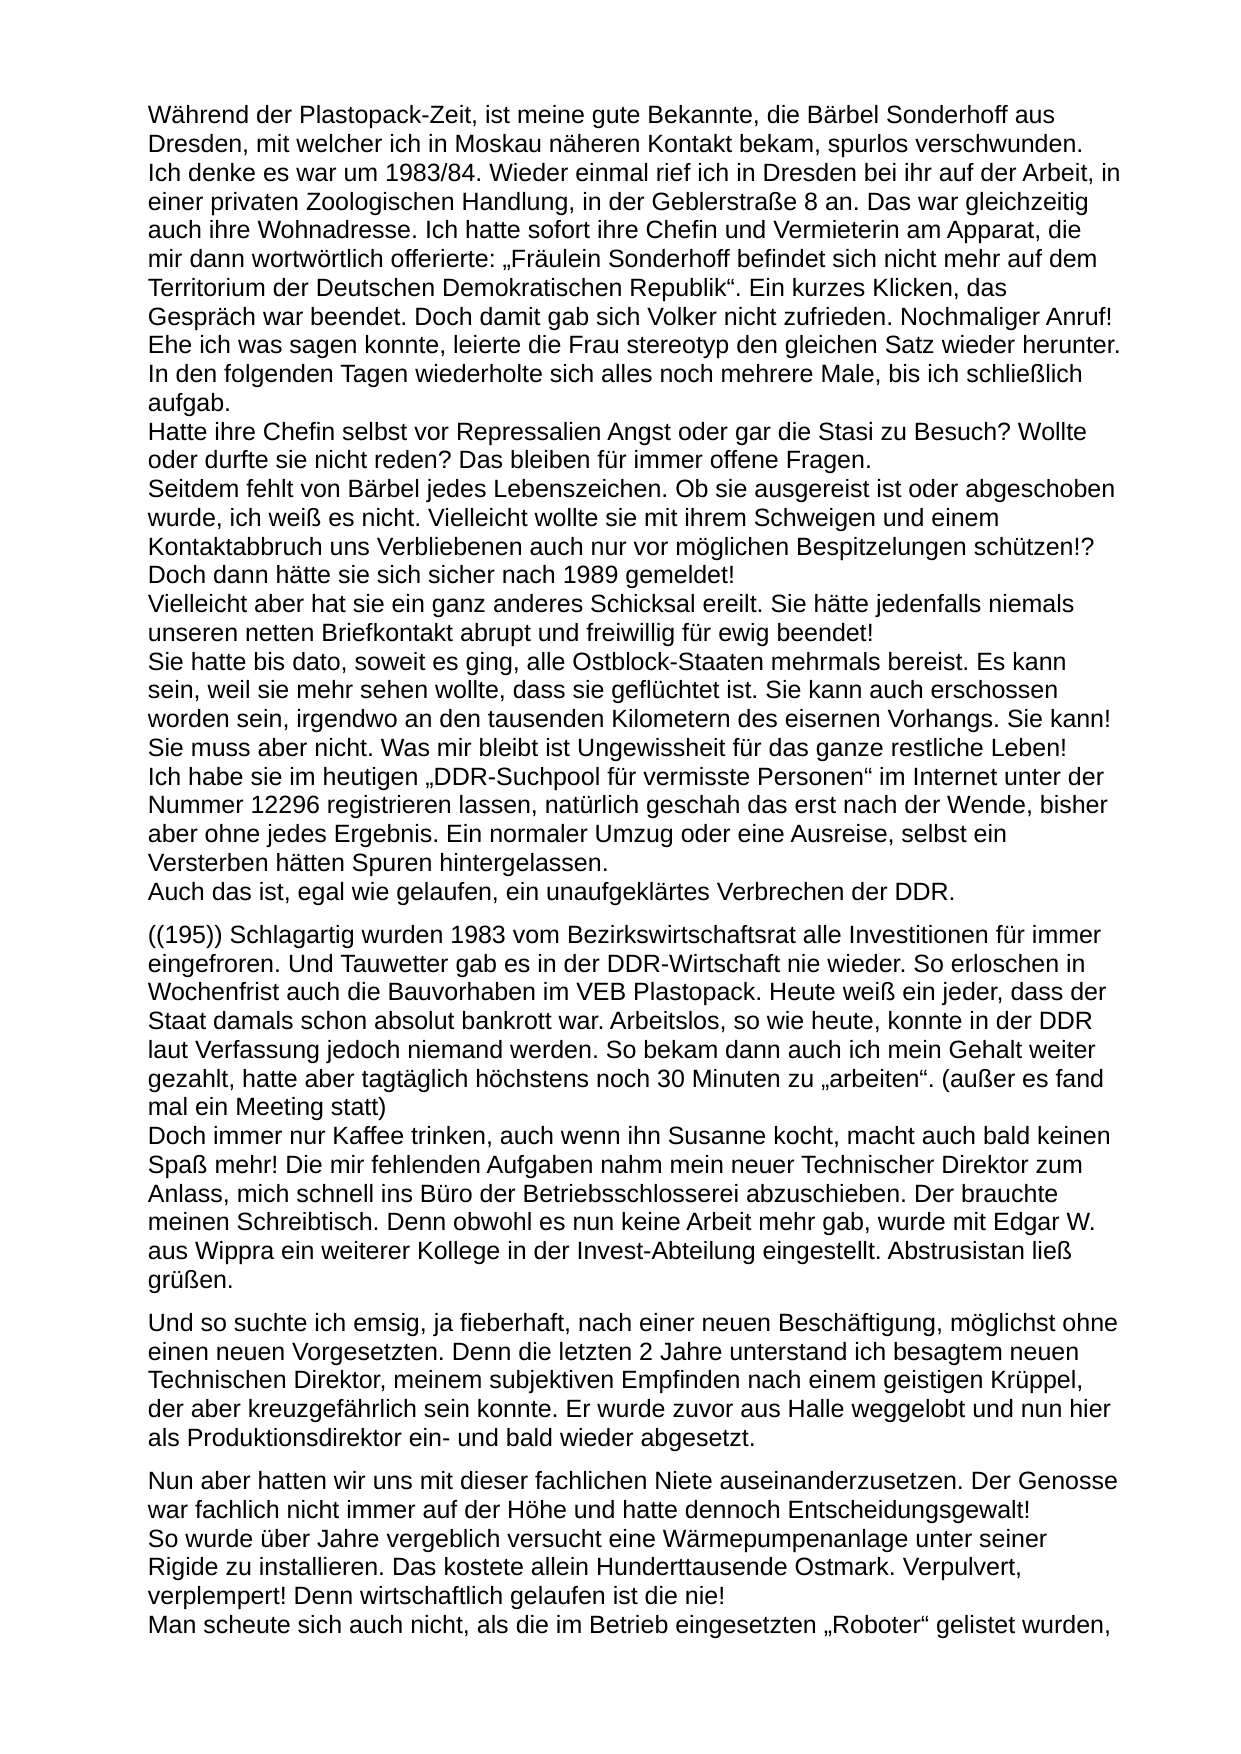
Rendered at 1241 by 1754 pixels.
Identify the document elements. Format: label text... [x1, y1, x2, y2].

text Während der Plastopack-Zeit, ist meine gute Bekannte, die Bärbel Sonderhoff aus Dresden, mit welcher ich in Moskau näheren Kontakt bekam, spurlos verschwunden. Ich denke es war um 1983/84. Wieder einmal rief ich in Dresden bei ihr auf der Arbeit, in einer privaten Zoologischen Handlung, in der Geblerstraße 8 an. Das war gleichzeitig auch ihre Wohnadresse. Ich hatte sofort ihre Chefin und Vermieterin am Apparat, die mir dann wortwörtlich offerierte: „Fräulein Sonderhoff befindet sich nicht mehr auf dem Territorium der Deutschen Demokratischen Republik“. Ein kurzes Klicken, das Gespräch war beendet. Doch damit gab sich Volker nicht zufrieden. Nochmaliger Anruf! Ehe ich was sagen konnte, leierte die Frau stereotyp den gleichen Satz wieder herunter. In den folgenden Tagen wiederholte sich alles noch mehrere Male, bis ich schließlich aufgab. [148, 100, 1122, 417]
text Und so suchte ich emsig, ja fieberhaft, nach einer neuen Beschäftigung, möglichst ohne einen neuen Vorgesetzten. Denn die letzten 2 Jahre unterstand ich besagtem neuen Technischen Direktor, meinem subjektiven Empfinden nach einem geistigen Krüppel, der aber kreuzgefährlich sein konnte. Er wurde zuvor aus Halle weggelobt und nun hier als Produktionsdirektor ein- und bald wieder abgesetzt. [148, 1308, 1122, 1452]
text Doch immer nur Kaffee trinken, auch wenn ihn Susanne kocht, macht auch bald keinen Spaß mehr! Die mir fehlenden Aufgaben nahm mein neuer Technischer Direktor zum Anlass, mich schnell ins Büro der Betriebsschlosserei abzuschieben. Der brauchte meinen Schreibtisch. Denn obwohl es nun keine Arbeit mehr gab, wurde mit Edgar W. aus Wippra ein weiterer Kollege in der Invest-Abteilung eingestellt. Abstrusistan ließ grüßen. [148, 1121, 1122, 1293]
text Auch das ist, egal wie gelaufen, ein unaufgeklärtes Verbrechen der DDR. [148, 877, 1122, 905]
text Hatte ihre Chefin selbst vor Repressalien Angst oder gar die Stasi zu Besuch? Wollte oder durfte sie nicht reden? Das bleiben für immer offene Fragen. [148, 417, 1122, 474]
text Seitdem fehlt von Bärbel jedes Lebenszeichen. Ob sie ausgereist ist oder abgeschoben wurde, ich weiß es nicht. Vielleicht wollte sie mit ihrem Schweigen und einem Kontaktabbruch uns Verbliebenen auch nur vor möglichen Bespitzelungen schützen!? Doch dann hätte sie sich sicher nach 1989 gemeldet! [148, 474, 1122, 589]
text Vielleicht aber hat sie ein ganz anderes Schicksal ereilt. Sie hätte jedenfalls niemals unseren netten Briefkontakt abrupt und freiwillig für ewig beendet! [148, 589, 1122, 647]
text Nun aber hatten wir uns mit dieser fachlichen Niete auseinanderzusetzen. Der Genosse war fachlich nicht immer auf der Höhe und hatte dennoch Entscheidungsgewalt! [148, 1466, 1122, 1523]
text Sie hatte bis dato, soweit es ging, alle Ostblock-Staaten mehrmals bereist. Es kann sein, weil sie mehr sehen wollte, dass sie geflüchtet ist. Sie kann auch erschossen worden sein, irgendwo an den tausenden Kilometern des eisernen Vorhangs. Sie kann! Sie muss aber nicht. Was mir bleibt ist Ungewissheit für das ganze restliche Leben! [148, 647, 1122, 762]
text Man scheute sich auch nicht, als die im Betrieb eingesetzten „Roboter“ gelistet wurden, [148, 1610, 1122, 1638]
text Ich habe sie im heutigen „DDR-Suchpool für vermisste Personen“ im Internet unter der Nummer 12296 registrieren lassen, natürlich geschah das erst nach der Wende, bisher aber ohne jedes Ergebnis. Ein normaler Umzug oder eine Ausreise, selbst ein Versterben hätten Spuren hintergelassen. [148, 762, 1122, 877]
text ((195)) Schlagartig wurden 1983 vom Bezirkswirtschaftsrat alle Investitionen für immer eingefroren. Und Tauwetter gab es in der DDR-Wirtschaft nie wieder. So erloschen in Wochenfrist auch die Bauvorhaben im VEB Plastopack. Heute weiß ein jeder, dass der Staat damals schon absolut bankrott war. Arbeitslos, so wie heute, konnte in der DDR laut Verfassung jedoch niemand werden. So bekam dann auch ich mein Gehalt weiter gezahlt, hatte aber tagtäglich höchstens noch 30 Minuten zu „arbeiten“. (außer es fand mal ein Meeting statt) [148, 920, 1122, 1121]
text So wurde über Jahre vergeblich versucht eine Wärmepumpenanlage unter seiner Rigide zu installieren. Das kostete allein Hunderttausende Ostmark. Verpulvert, verplempert! Denn wirtschaftlich gelaufen ist die nie! [148, 1523, 1122, 1610]
